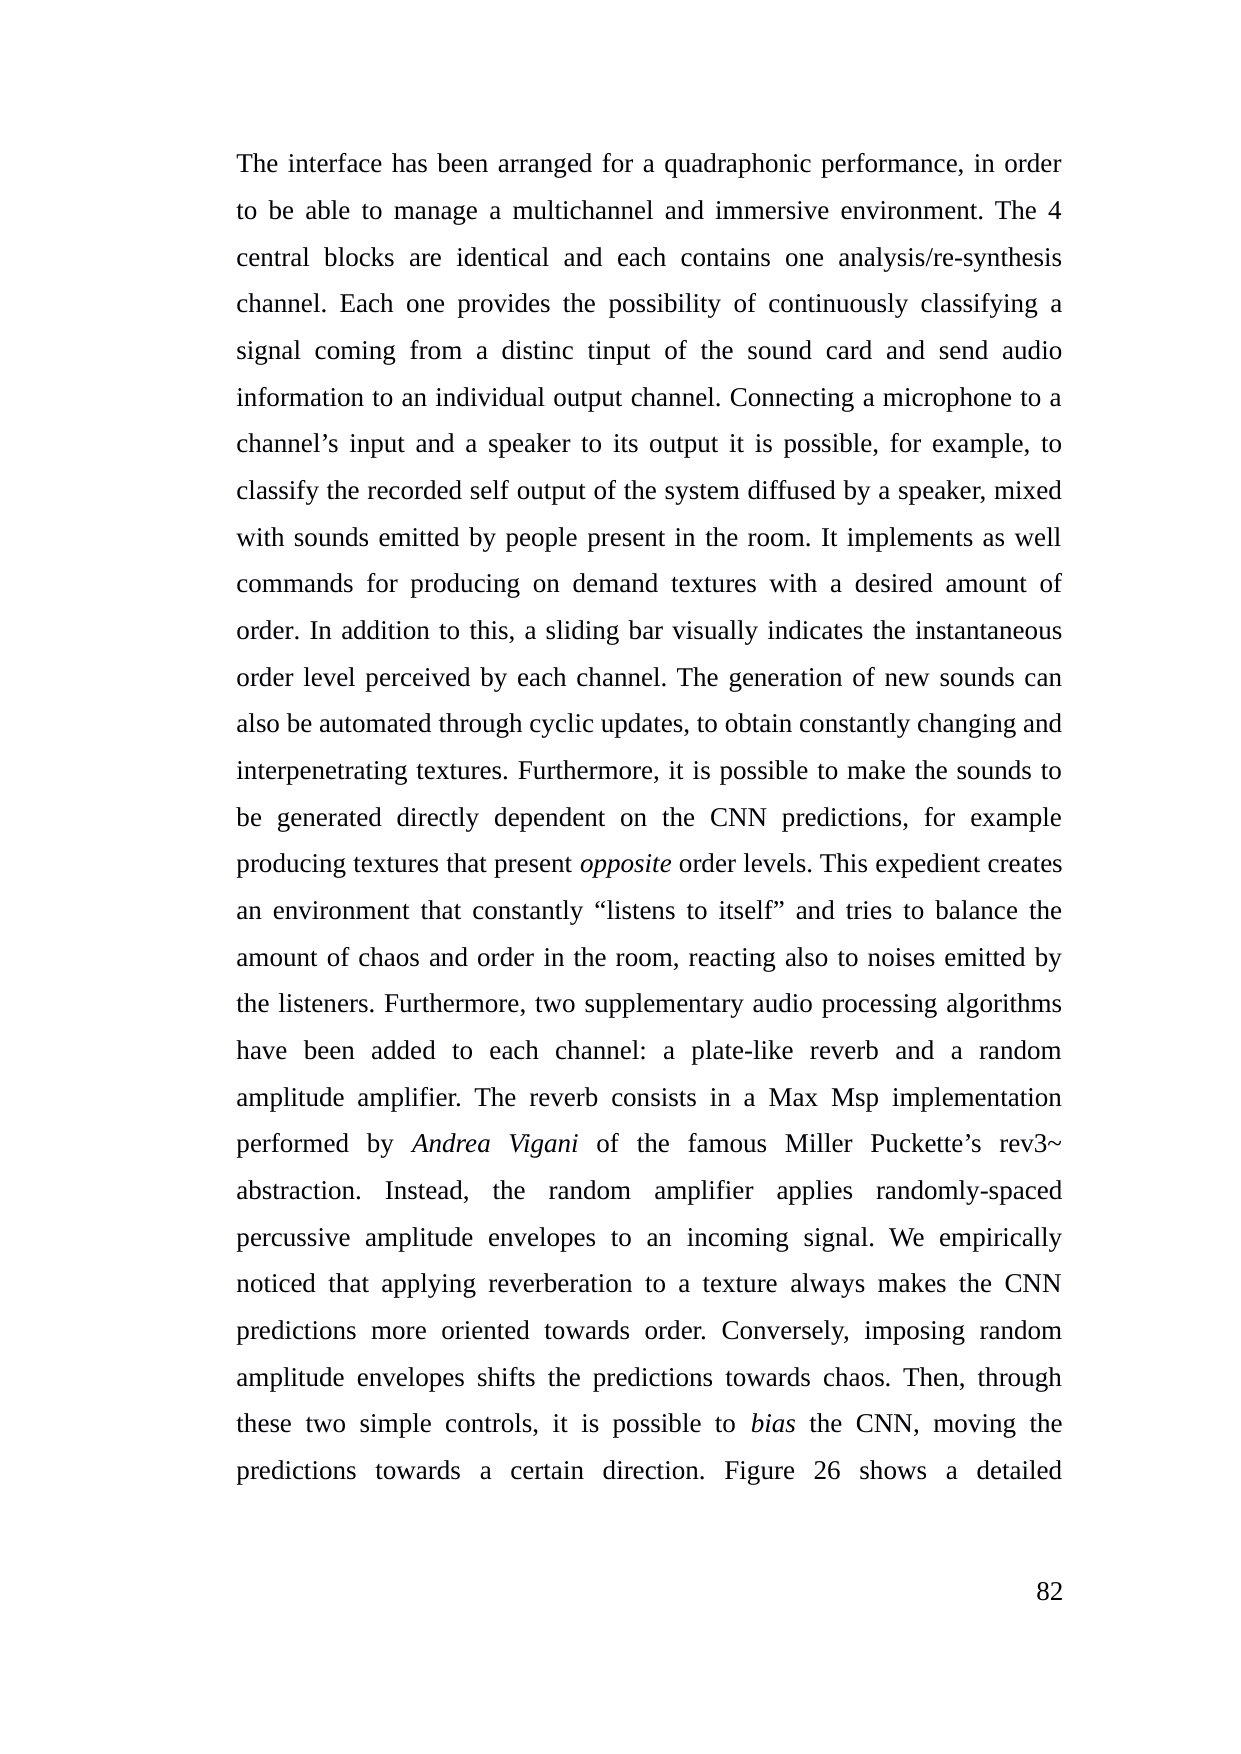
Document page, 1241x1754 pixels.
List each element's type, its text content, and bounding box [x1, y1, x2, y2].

text The interface has been arranged for a quadraphonic performance, in order to be able to manage a multichannel and immersive environment. The 4 central blocks are identical and each contains one analysis/re-synthesis channel. Each one provides the possibility of continuously classifying a signal coming from a distinc tinput of the sound card and send audio information to an individual output channel. Connecting a microphone to a channel’s input and a speaker to its output it is possible, for example, to classify the recorded self output of the system diffused by a speaker, mixed with sounds emitted by people present in the room. It implements as well commands for producing on demand textures with a desired amount of order. In addition to this, a sliding bar visually indicates the instantaneous order level perceived by each channel. The generation of new sounds can also be automated through cyclic updates, to obtain constantly changing and interpenetrating textures. Furthermore, it is possible to make the sounds to be generated directly dependent on the CNN predictions, for example producing textures that present opposite order levels. This expedient creates an environment that constantly “listens to itself” and tries to balance the amount of chaos and order in the room, reacting also to noises emitted by the listeners. Furthermore, two supplementary audio processing algorithms have been added to each channel: a plate-like reverb and a random amplitude amplifier. The reverb consists in a Max Msp implementation performed by Andrea Vigani of the famous Miller Puckette’s rev3~ abstraction. Instead, the random amplifier applies randomly-spaced percussive amplitude envelopes to an incoming signal. We empirically noticed that applying reverberation to a texture always makes the CNN predictions more oriented towards order. Conversely, imposing random amplitude envelopes shifts the predictions towards chaos. Then, through these two simple controls, it is possible to bias the CNN, moving the predictions towards a certain direction. Figure 26 shows a detailed [236, 148, 1063, 1485]
